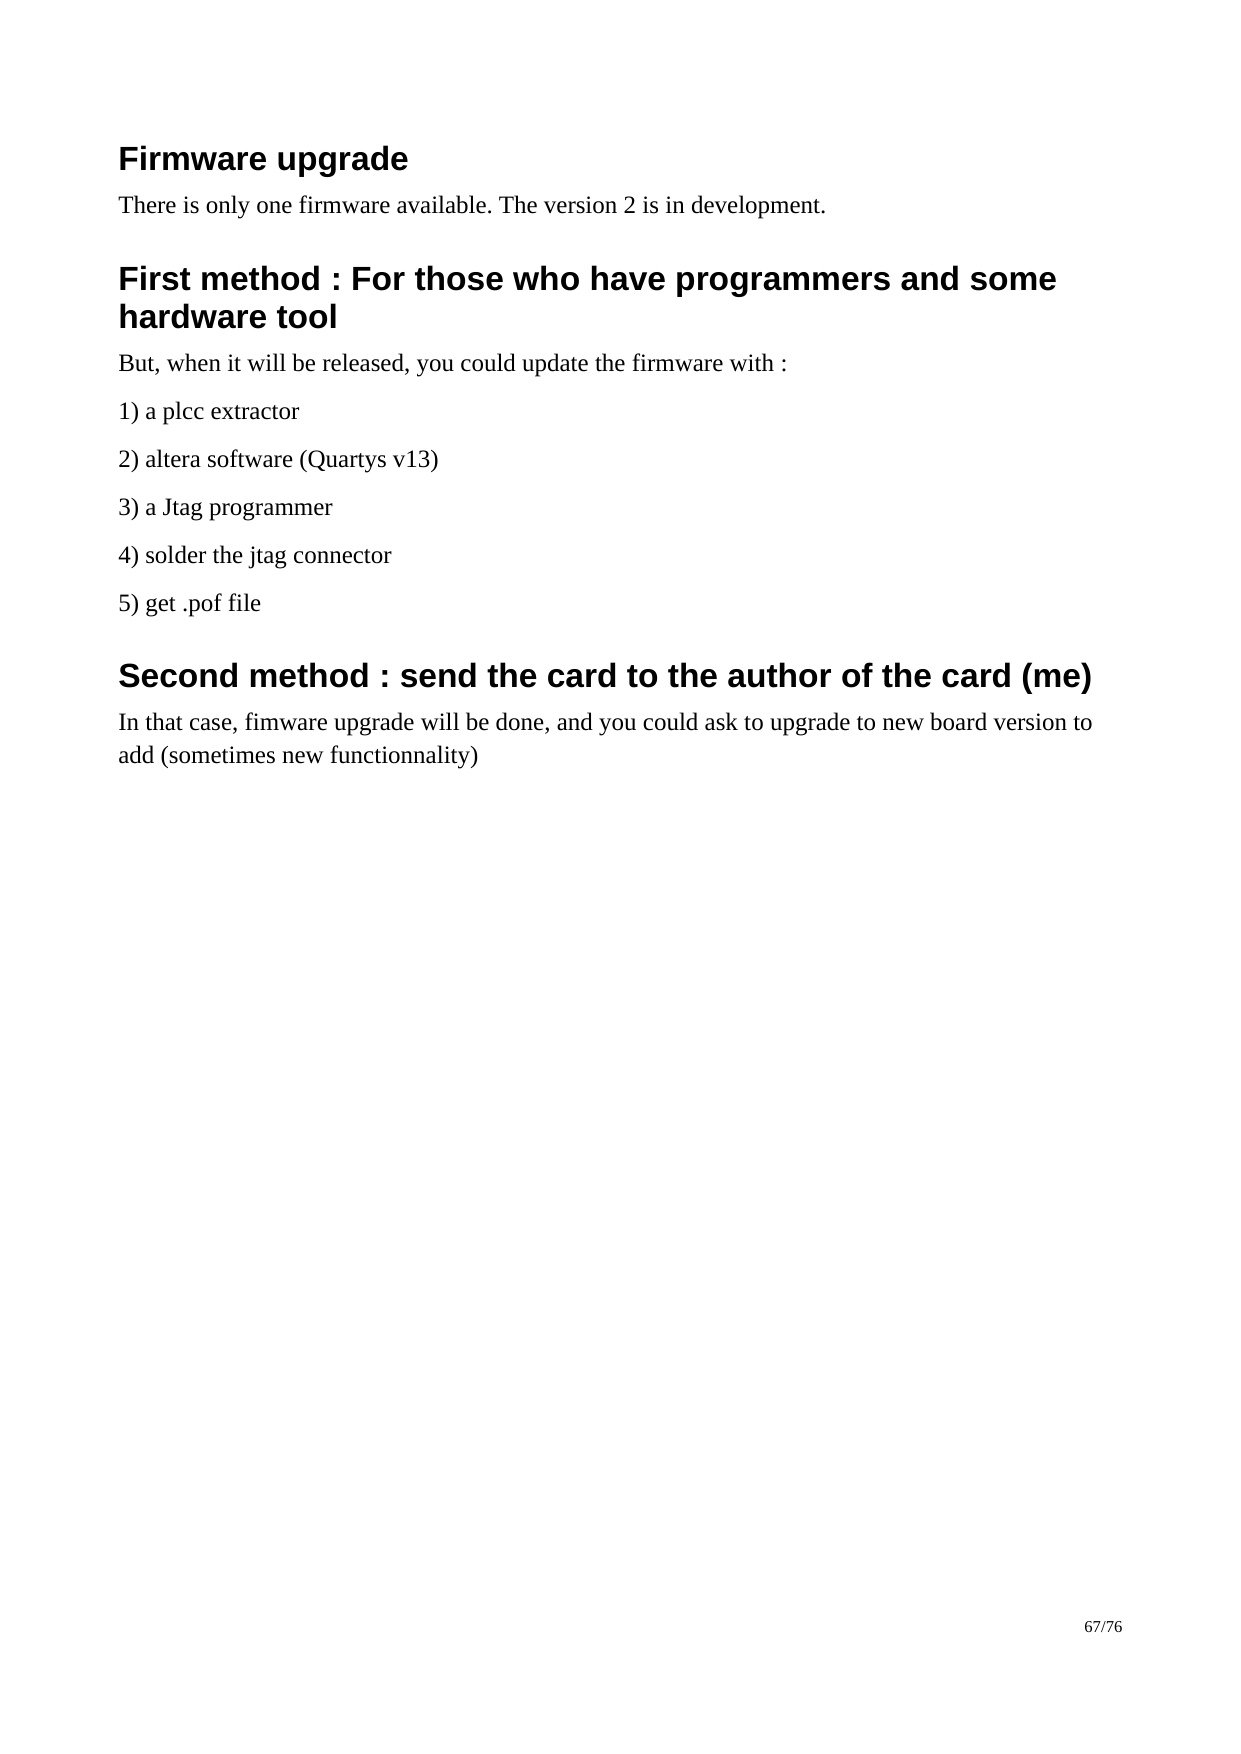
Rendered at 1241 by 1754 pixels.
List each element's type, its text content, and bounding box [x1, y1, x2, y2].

text 5) get .pof file [118, 588, 1122, 616]
subtitle First method : For those who have programmers and some hardware tool [118, 259, 1122, 336]
text 1) a plcc extractor [118, 396, 1122, 425]
text There is only one firmware available. The version 2 is in development. [118, 190, 1122, 219]
text 3) a Jtag programmer [118, 492, 1122, 521]
text But, when it will be released, you could update the firmware with : [118, 348, 1122, 377]
text 2) altera software (Quartys v13) [118, 444, 1122, 473]
subtitle Second method : send the card to the author of the card (me) [118, 656, 1122, 695]
text 4) solder the jtag connector [118, 540, 1122, 568]
text In that case, fimware upgrade will be done, and you could ask to upgrade to new board version to add (sometimes new functionnality) [118, 707, 1122, 769]
subtitle Firmware upgrade [118, 139, 1122, 178]
